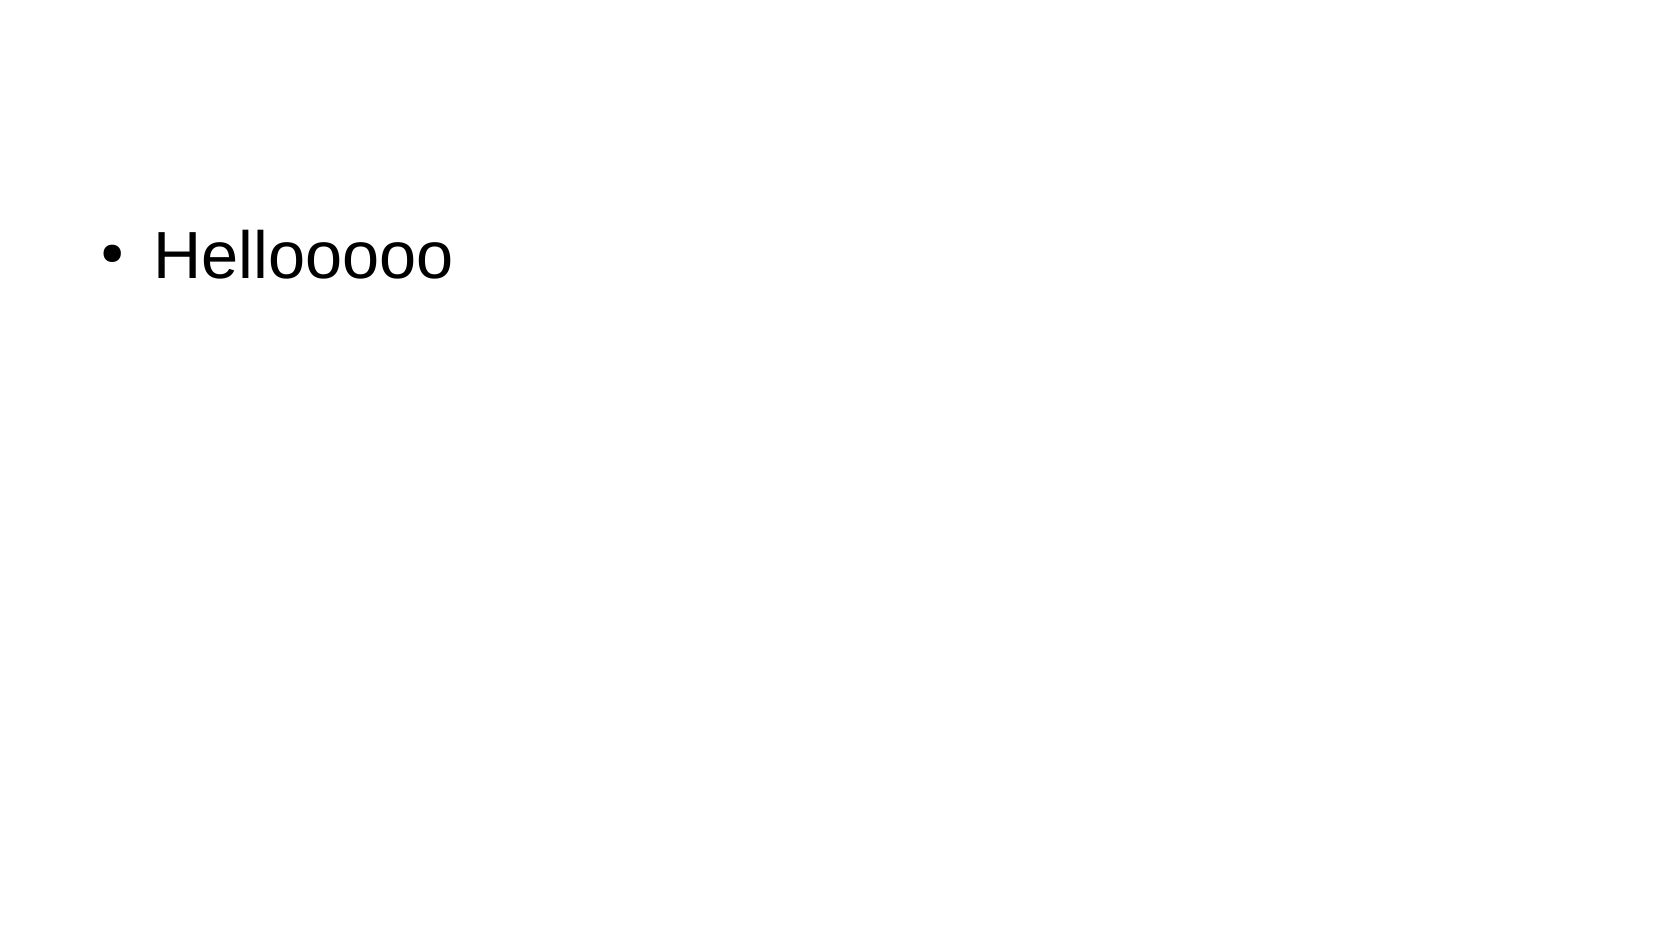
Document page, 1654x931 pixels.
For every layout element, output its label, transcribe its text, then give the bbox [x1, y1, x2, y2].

list Hellooooo [82, 217, 1571, 758]
